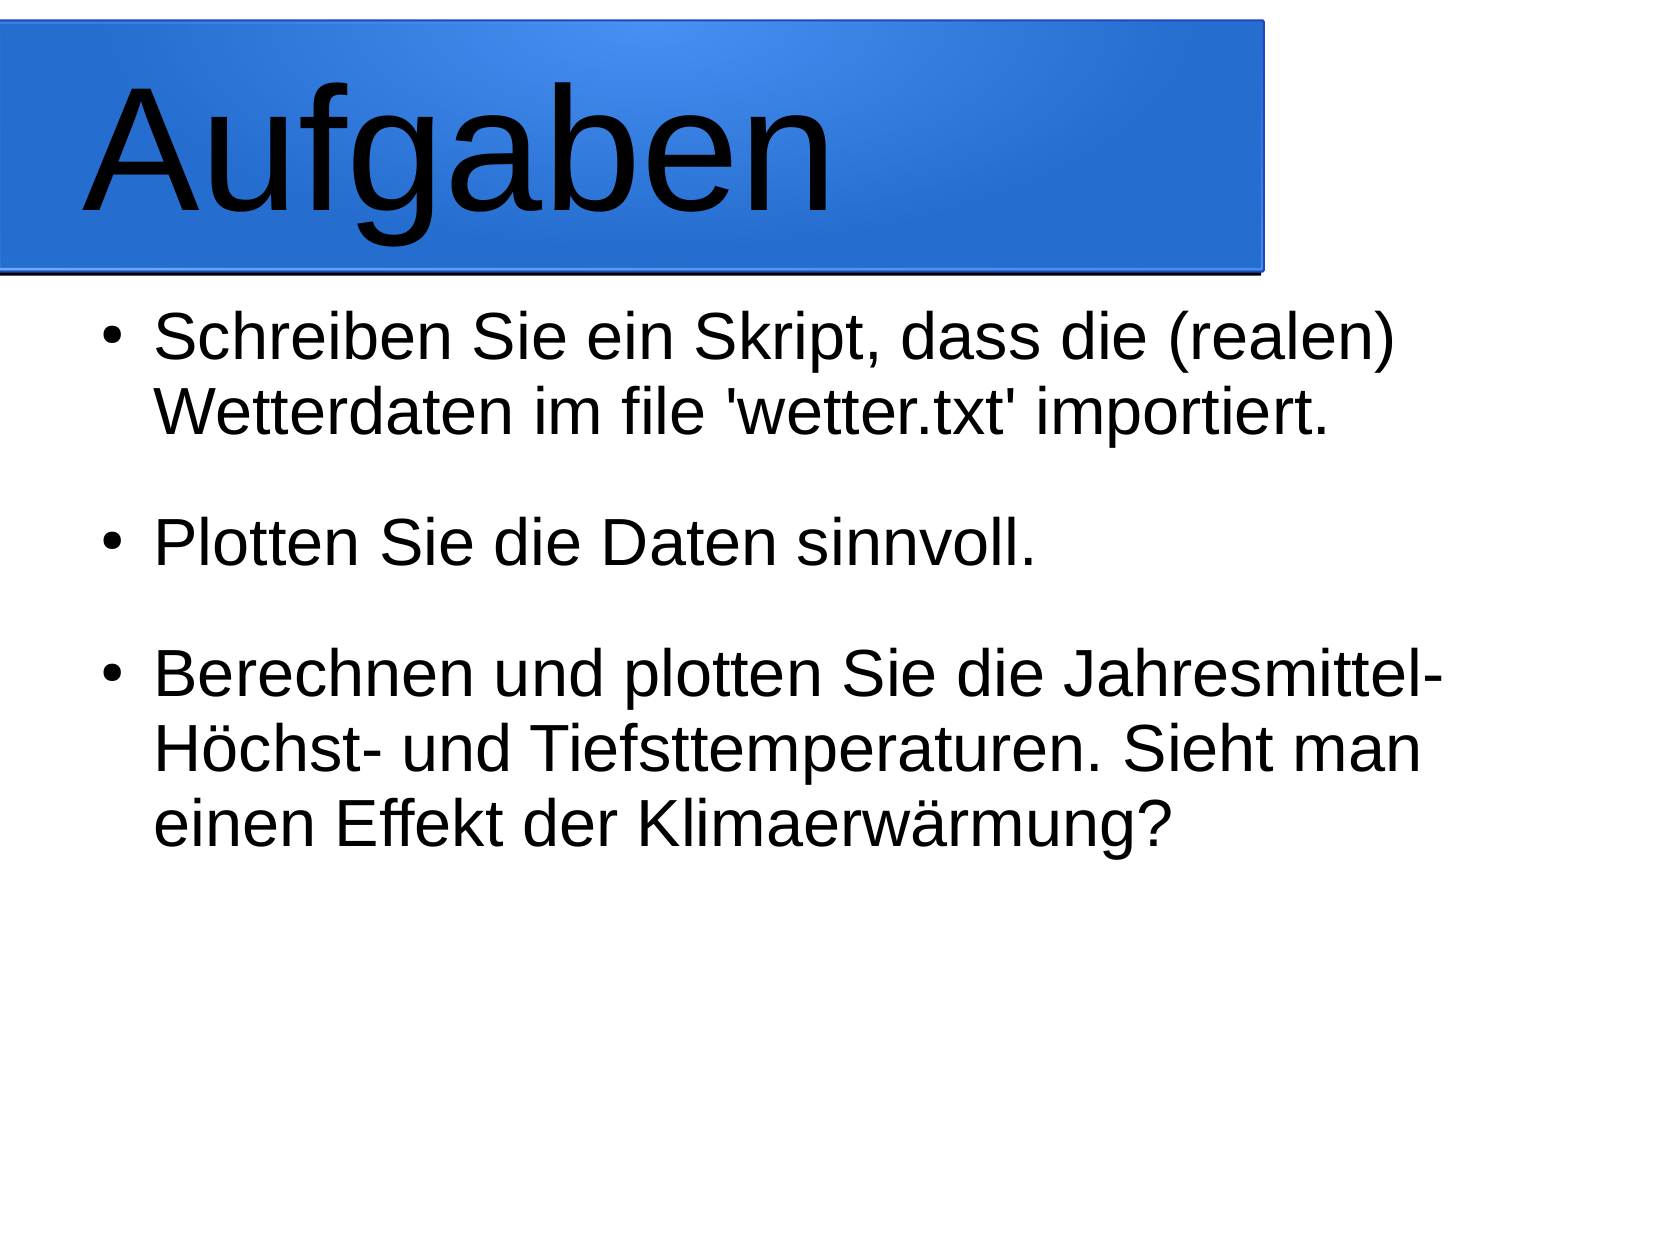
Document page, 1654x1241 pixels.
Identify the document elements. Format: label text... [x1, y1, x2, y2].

list Schreiben Sie ein Skript, dass die (realen) Wetterdaten im file 'wetter.txt' importiert. Plotten Sie die Daten sinnvoll. Berechnen und plotten Sie die Jahresmittel- Höchst- und Tiefsttemperaturen. Sieht man einen Effekt der Klimaerwärmung? [82, 299, 1571, 1019]
title Aufgaben [82, 47, 1235, 252]
